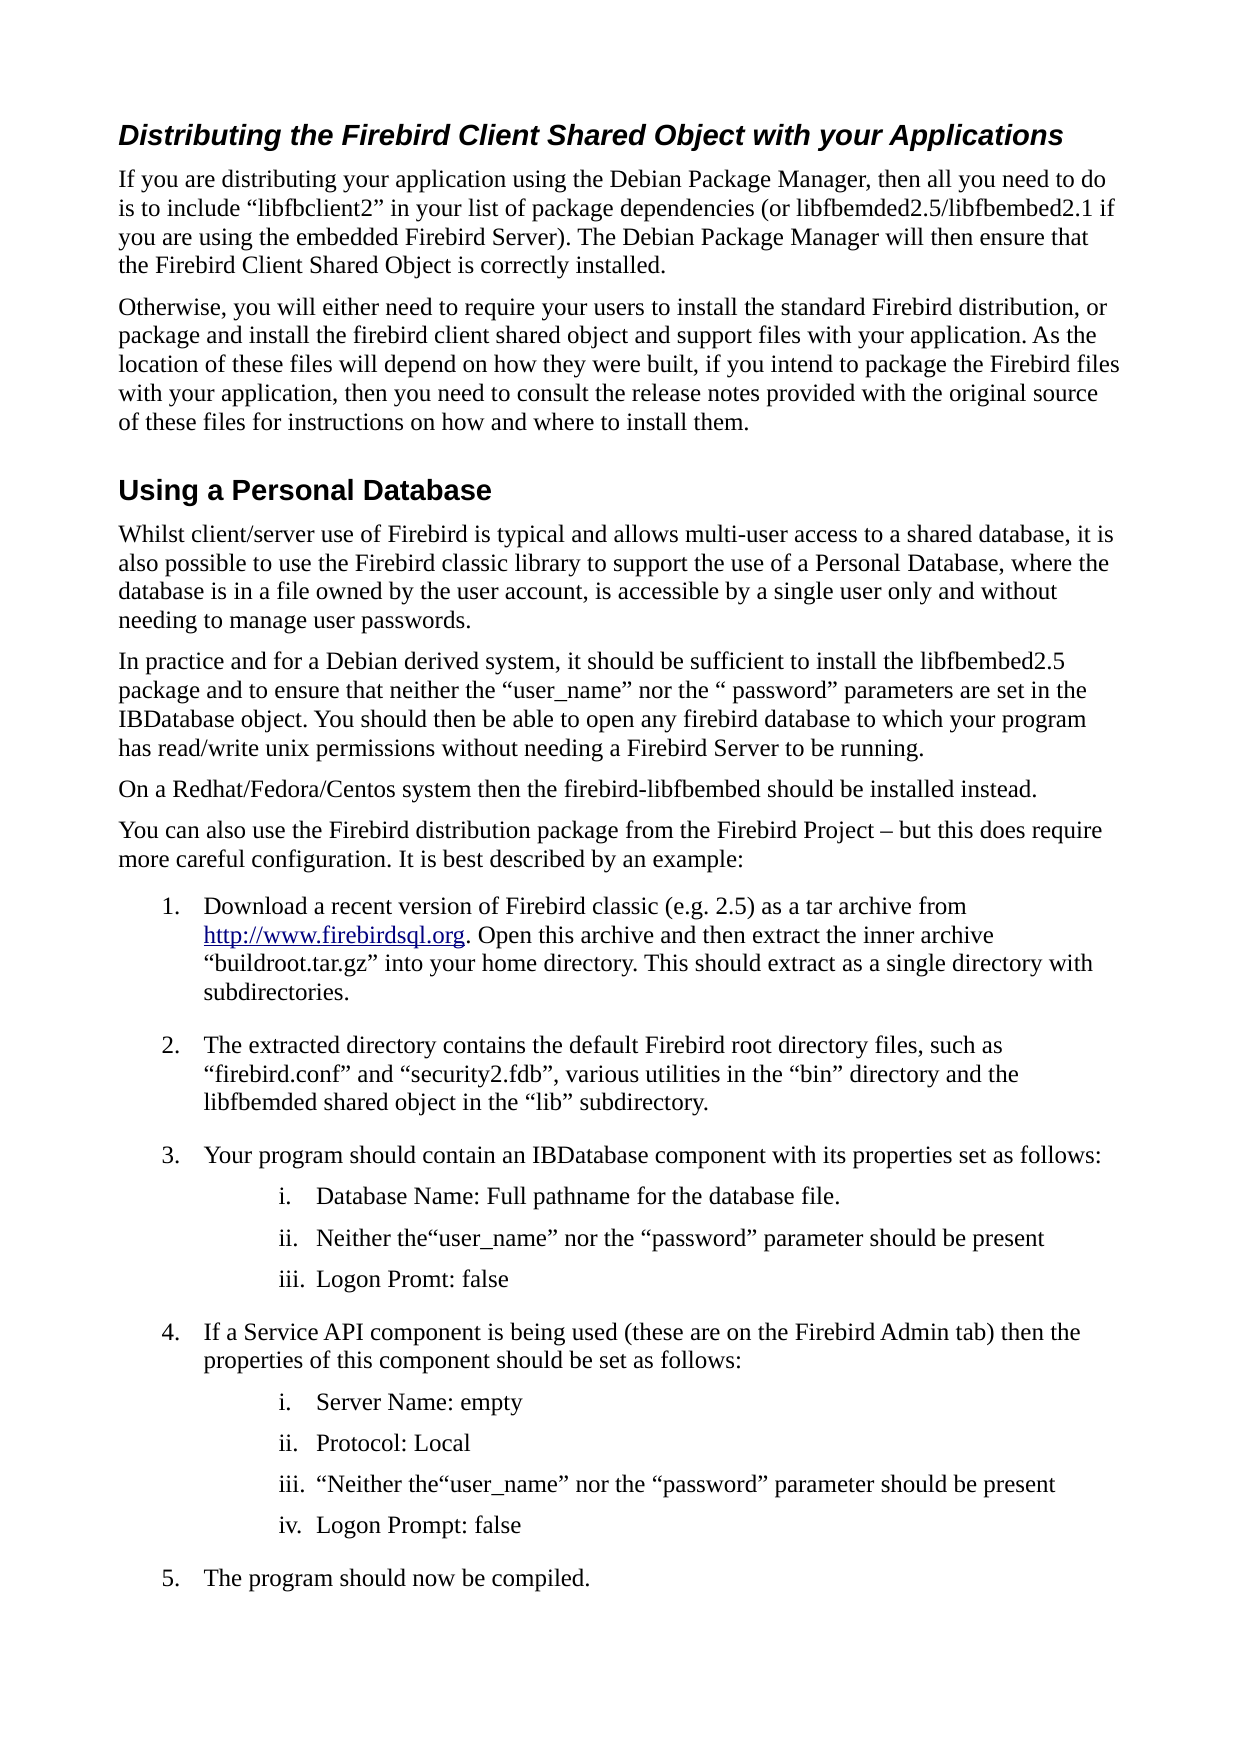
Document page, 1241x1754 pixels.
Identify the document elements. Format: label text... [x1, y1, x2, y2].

table_cell The extracted directory contains the default Firebird root directory files, such as “firebird.conf” and “security2.fdb”, various utilities in the “bin” directory and the libfbemded shared object in the “lib” subdirectory. [198, 1024, 1122, 1134]
text In practice and for a Debian derived system, it should be sufficient to install the libfbembed2.5 package and to ensure that neither the “user_name” nor the “ password” parameters are set in the IBDatabase object. You should then be able to open any firebird database to which your program has read/write unix permissions without needing a Firebird Server to be running. [118, 646, 1122, 761]
table_cell If a Service API component is being used (these are on the Firebird Admin tab) then the properties of this component should be set as follows: Server Name: empty Protocol: Local “Neither the“user_name” nor the “password” parameter should be present Logon Prompt: false [198, 1311, 1122, 1557]
table_cell Your program should contain an IBDatabase component with its properties set as follows: Database Name: Full pathname for the database file. Neither the“user_name” nor the “password” parameter should be present Logon Promt: false [198, 1134, 1122, 1311]
table_cell [118, 1557, 198, 1626]
table_cell [118, 1311, 198, 1557]
table_cell The program should now be compiled. [198, 1557, 1122, 1626]
table_header [118, 885, 198, 1024]
text Whilst client/server use of Firebird is typical and allows multi-user access to a shared database, it is also possible to use the Firebird classic library to support the use of a Personal Database, where the database is in a file owned by the user account, is accessible by a single user only and without needing to manage user passwords. [118, 519, 1122, 634]
table_cell [118, 1024, 198, 1134]
subtitle Using a Personal Database [118, 473, 1122, 506]
table_cell [118, 1134, 198, 1311]
table_header Download a recent version of Firebird classic (e.g. 2.5) as a tar archive from http://www.firebirdsql.org. Open this archive and then extract the inner archive “buildroot.tar.gz” into your home directory. This should extract as a single directory with subdirectories. [198, 885, 1122, 1024]
text You can also use the Firebird distribution package from the Firebird Project – but this does require more careful configuration. It is best described by an example: [118, 815, 1122, 873]
text Otherwise, you will either need to require your users to install the standard Firebird distribution, or package and install the firebird client shared object and support files with your application. As the location of these files will depend on how they were built, if you intend to package the Firebird files with your application, then you need to consult the release notes provided with the original source of these files for instructions on how and where to install them. [118, 292, 1122, 435]
text On a Redhat/Fedora/Centos system then the firebird-libfbembed should be installed instead. [118, 774, 1122, 803]
subtitle Distributing the Firebird Client Shared Object with your Applications [118, 118, 1122, 152]
text If you are distributing your application using the Debian Package Manager, then all you need to do is to include “libfbclient2” in your list of package dependencies (or libfbemded2.5/libfbembed2.1 if you are using the embedded Firebird Server). The Debian Package Manager will then ensure that the Firebird Client Shared Object is correctly installed. [118, 164, 1122, 279]
